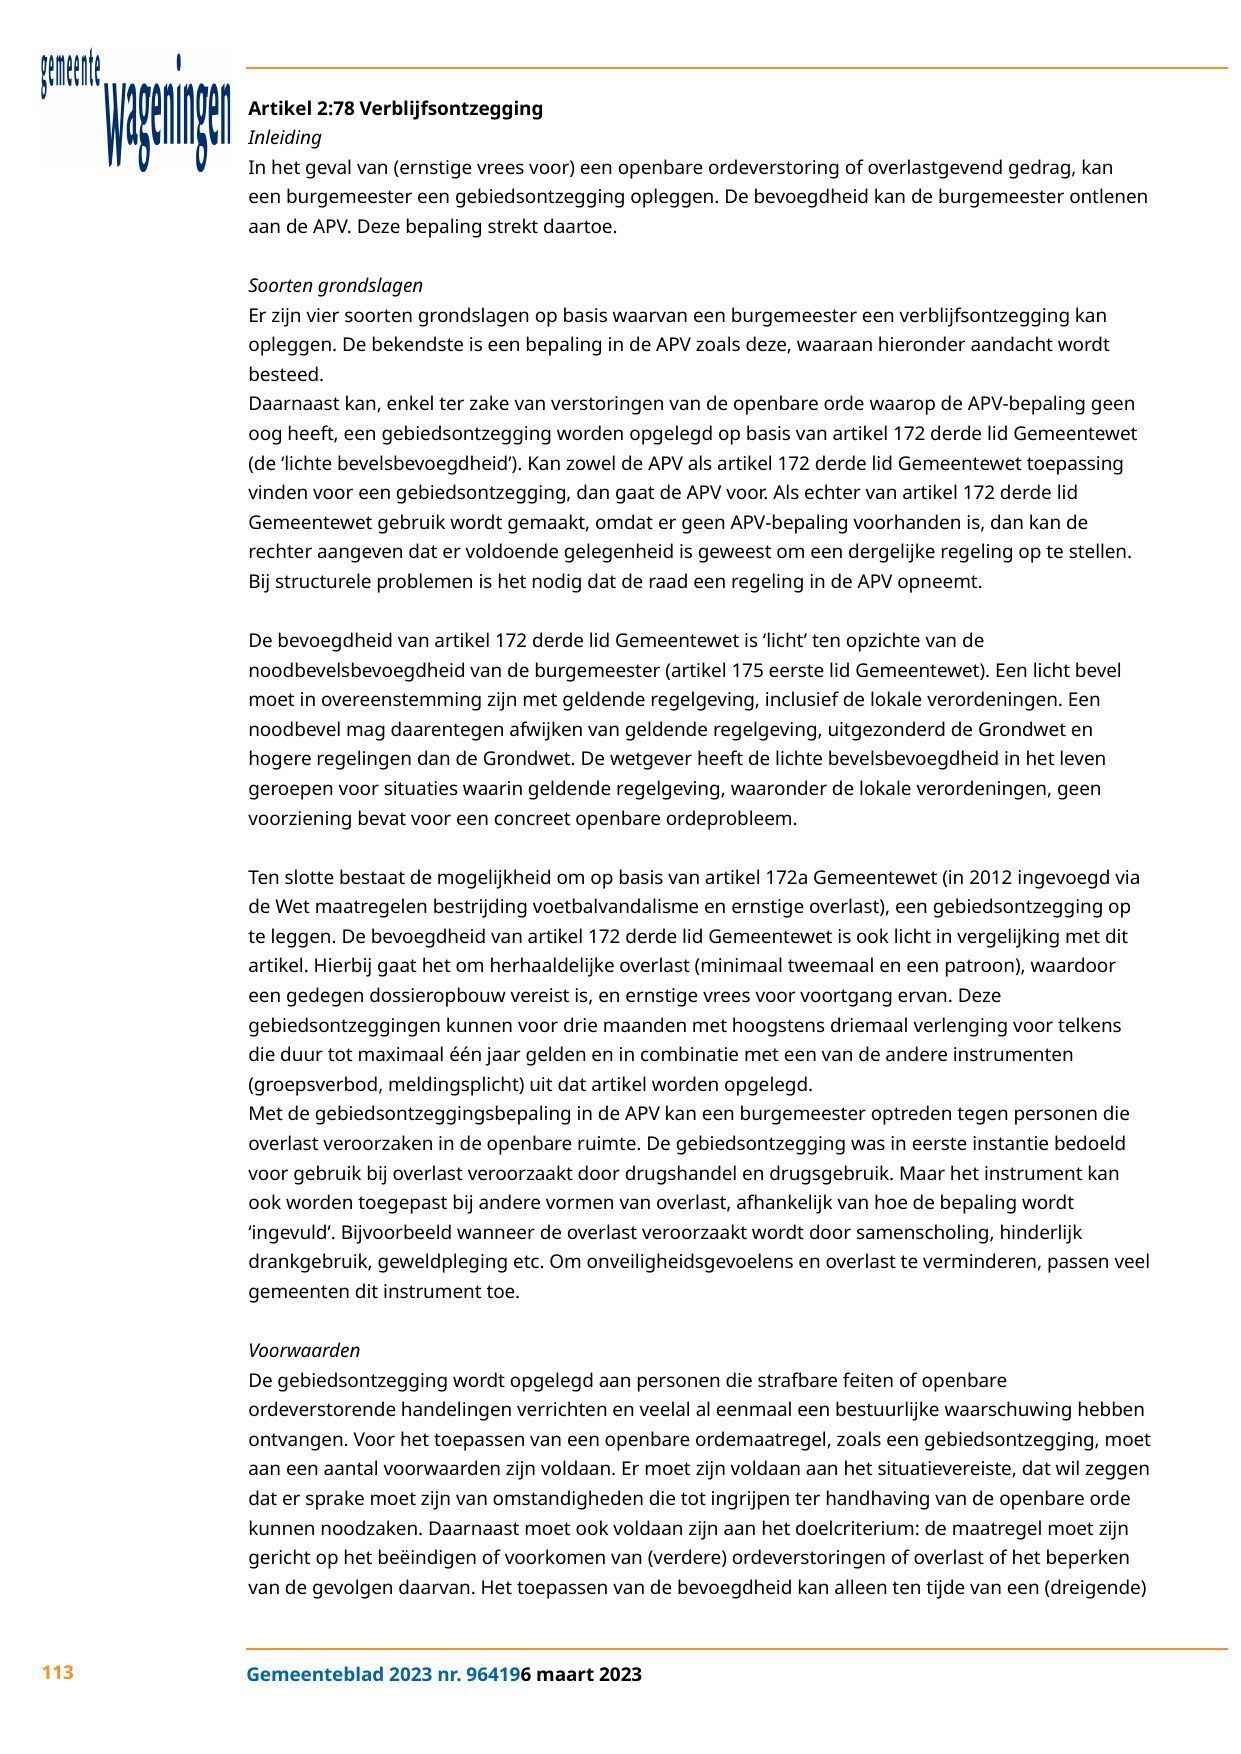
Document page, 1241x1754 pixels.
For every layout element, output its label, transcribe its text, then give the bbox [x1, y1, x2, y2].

text De gebiedsontzegging wordt opgelegd aan personen die strafbare feiten of openbare ordeverstorende handelingen verrichten en veelal al eenmaal een bestuurlijke waarschuwing hebben ontvangen. Voor het toepassen van een openbare ordemaatregel, zoals een gebiedsontzegging, moet aan een aantal voorwaarden zijn voldaan. Er moet zijn voldaan aan het situatievereiste, dat wil zeggen dat er sprake moet zijn van omstandigheden die tot ingrijpen ter handhaving van de openbare orde kunnen noodzaken. Daarnaast moet ook voldaan zijn aan het doelcriterium: de maatregel moet zijn gericht op het beëindigen of voorkomen van (verdere) ordeverstoringen of overlast of het beperken van de gevolgen daarvan. Het toepassen van de bevoegdheid kan alleen ten tijde van een (dreigende) [248, 1367, 1152, 1600]
text Er zijn vier soorten grondslagen op basis waarvan een burgemeester een verblijfsontzegging kan opleggen. De bekendste is een bepaling in de APV zoals deze, waaraan hieronder aandacht wordt besteed. [248, 302, 1152, 387]
text Voorwaarden [248, 1337, 1152, 1363]
text In het geval van (ernstige vrees voor) een openbare ordeverstoring of overlastgevend gedrag, kan een burgemeester een gebiedsontzegging opleggen. De bevoegdheid kan de burgemeester ontlenen aan de APV. Deze bepaling strekt daartoe. [248, 154, 1152, 239]
picture [41, 47, 231, 172]
text De bevoegdheid van artikel 172 derde lid Gemeentewet is ‘licht’ ten opzichte van de noodbevelsbevoegdheid van de burgemeester (artikel 175 eerste lid Gemeentewet). Een licht bevel moet in overeenstemming zijn met geldende regelgeving, inclusief de lokale verordeningen. Een noodbevel mag daarentegen afwijken van geldende regelgeving, uitgezonderd de Grondwet en hogere regelingen dan de Grondwet. De wetgever heeft de lichte bevelsbevoegdheid in het leven geroepen voor situaties waarin geldende regelgeving, waaronder de lokale verordeningen, geen voorziening bevat voor een concreet openbare ordeprobleem. [248, 627, 1152, 831]
text Artikel 2:78 Verblijfsontzegging [248, 95, 1152, 121]
text Soorten grondslagen [248, 272, 1152, 298]
text Met de gebiedsontzeggingsbepaling in de APV kan een burgemeester optreden tegen personen die overlast veroorzaken in de openbare ruimte. De gebiedsontzegging was in eerste instantie bedoeld voor gebruik bij overlast veroorzaakt door drugshandel en drugsgebruik. Maar het instrument kan ook worden toegepast bij andere vormen van overlast, afhankelijk van hoe de bepaling wordt ‘ingevuld’. Bijvoorbeeld wanneer de overlast veroorzaakt wordt door samenscholing, hinderlijk drankgebruik, geweldpleging etc. Om onveiligheidsgevoelens en overlast te verminderen, passen veel gemeenten dit instrument toe. [248, 1101, 1152, 1304]
text Daarnaast kan, enkel ter zake van verstoringen van de openbare orde waarop de APV-bepaling geen oog heeft, een gebiedsontzegging worden opgelegd op basis van artikel 172 derde lid Gemeentewet (de ‘lichte bevelsbevoegdheid’). Kan zowel de APV als artikel 172 derde lid Gemeentewet toepassing vinden voor een gebiedsontzegging, dan gaat de APV voor. Als echter van artikel 172 derde lid Gemeentewet gebruik wordt gemaakt, omdat er geen APV-bepaling voorhanden is, dan kan de rechter aangeven dat er voldoende gelegenheid is geweest om een dergelijke regeling op te stellen. Bij structurele problemen is het nodig dat de raad een regeling in de APV opneemt. [248, 391, 1152, 594]
text Inleiding [248, 124, 1152, 150]
text Ten slotte bestaat de mogelijkheid om op basis van artikel 172a Gemeentewet (in 2012 ingevoegd via de Wet maatregelen bestrijding voetbalvandalisme en ernstige overlast), een gebiedsontzegging op te leggen. De bevoegdheid van artikel 172 derde lid Gemeentewet is ook licht in vergelijking met dit artikel. Hierbij gaat het om herhaaldelijke overlast (minimaal tweemaal en een patroon), waardoor een gedegen dossieropbouw vereist is, en ernstige vrees voor voortgang ervan. Deze gebiedsontzeggingen kunnen voor drie maanden met hoogstens driemaal verlenging voor telkens die duur tot maximaal één jaar gelden en in combinatie met een van de andere instrumenten (groepsverbod, meldingsplicht) uit dat artikel worden opgelegd. [248, 864, 1152, 1097]
